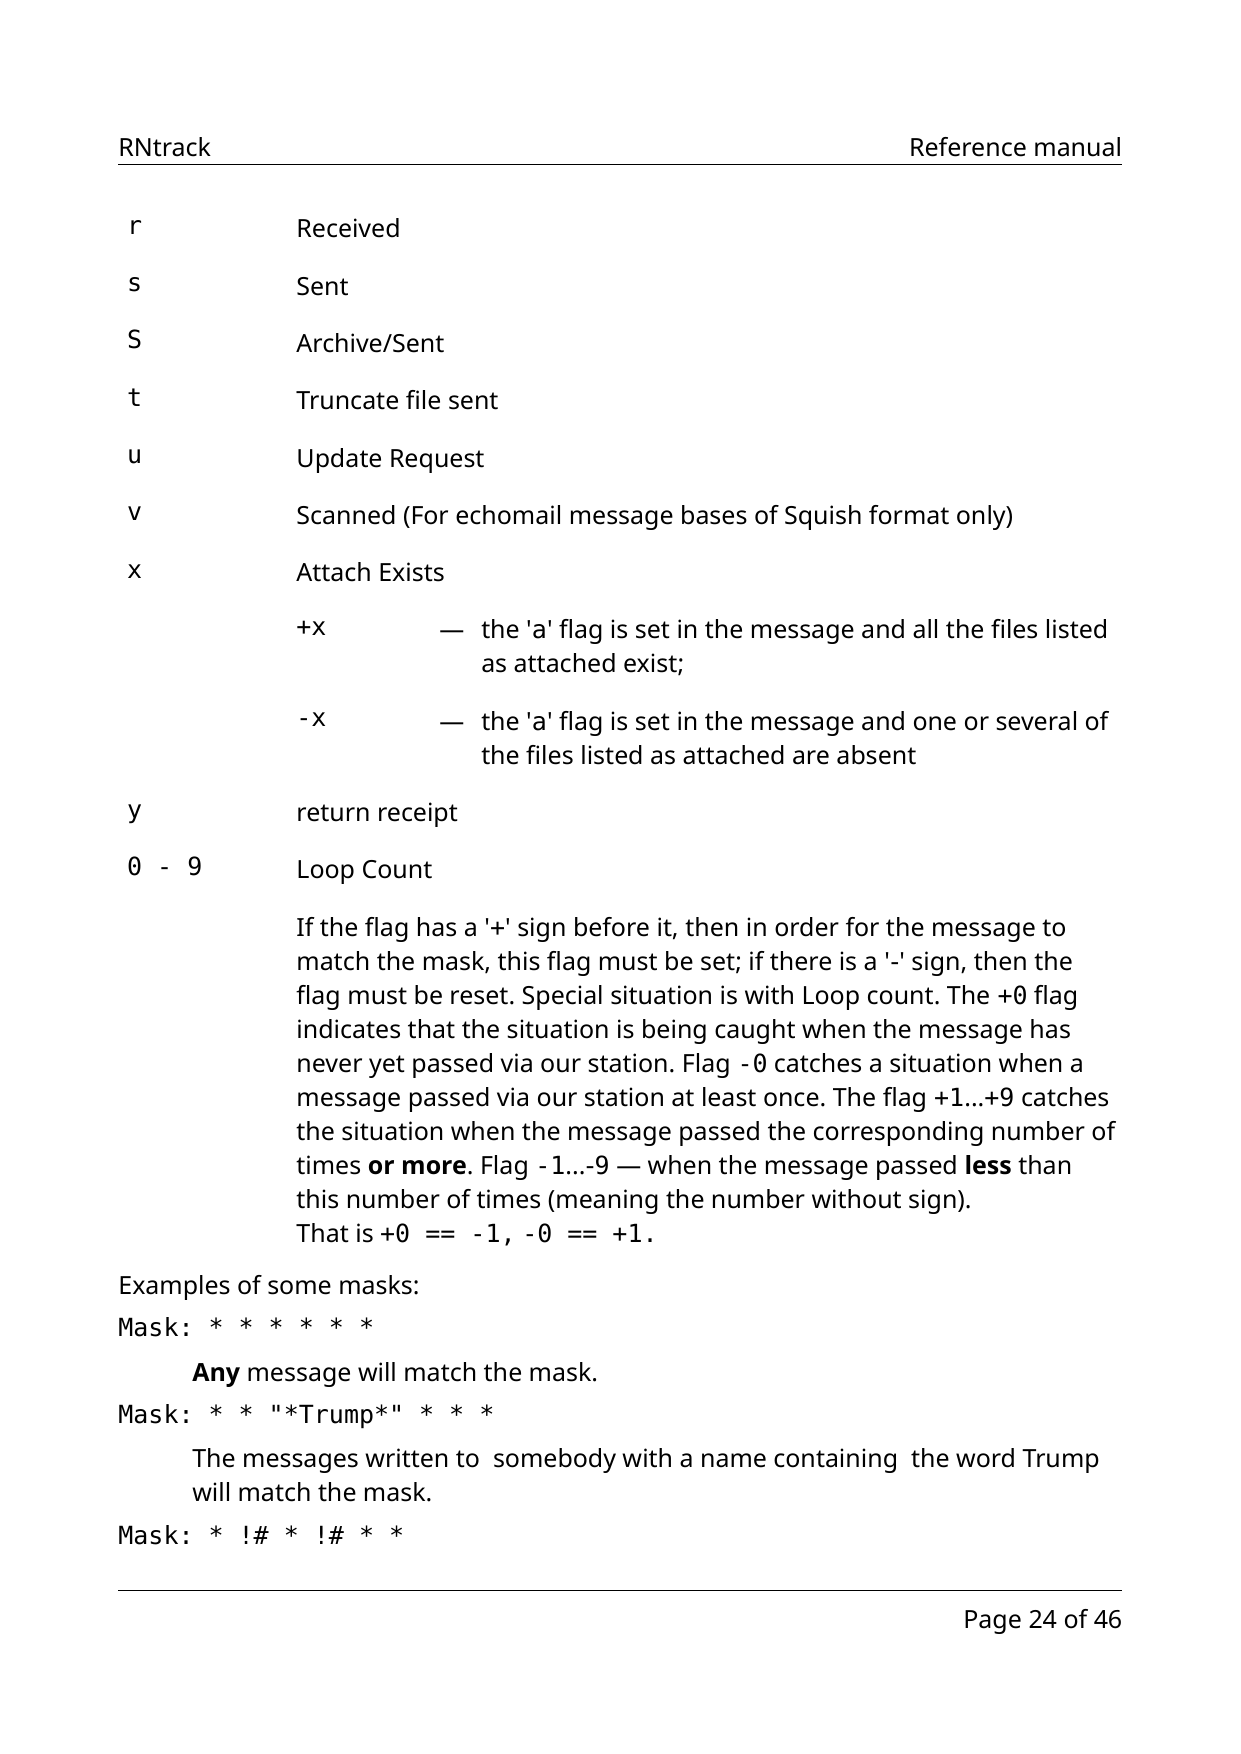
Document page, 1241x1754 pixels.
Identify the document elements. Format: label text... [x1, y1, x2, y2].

table_cell +x [290, 595, 428, 686]
table_cell Update Request [290, 423, 1122, 480]
table_cell S [121, 308, 290, 365]
text Mask: * !# * !# * * [118, 1521, 1122, 1550]
text Mask: * * * * * * [118, 1313, 1122, 1342]
table_cell return receipt [290, 777, 1122, 834]
table_cell u [121, 423, 290, 480]
table_cell Attach Exists [290, 537, 1122, 594]
table_cell If the flag has a '+' sign before it, then in order for the message to match the mask, this flag must be set; if there is a '-' sign, then the flag must be reset. Special situation is with Loop count. The +0 flag indicates that the situation is being caught when the message has never yet passed via our station. Flag -0 catches a situation when a message passed via our station at least once. The flag +1...+9 catches the situation when the message passed the corresponding number of times or more. Flag -1...‑9 — when the message passed less than this number of times (meaning the number without sign). That is +0 == -1, -0 == +1. [290, 892, 1122, 1256]
table_cell Sent [290, 251, 1122, 308]
text Mask: * * "*Trump*" * * * [118, 1400, 1122, 1429]
table_cell y [121, 777, 290, 834]
table_cell 0 - 9 [121, 835, 290, 892]
table_cell the 'a' flag is set in the message and one or several of the files listed as attached are absent [475, 686, 1122, 777]
text The messages written to somebody with a name containing the word Trump will match the mask. [192, 1441, 1122, 1509]
table_cell s [121, 251, 290, 308]
table_cell Scanned (For echomail message bases of Squish format only) [290, 480, 1122, 537]
table_cell the 'a' flag is set in the message and all the files listed as attached exist; [475, 595, 1122, 686]
table_cell -x [290, 686, 428, 777]
table_cell — [428, 595, 475, 686]
text Any message will match the mask. [192, 1354, 1122, 1388]
table_cell — [428, 686, 475, 777]
table_cell [121, 892, 290, 1256]
table_cell r [121, 194, 290, 251]
table_cell Received [290, 194, 1122, 251]
table_cell Archive/Sent [290, 308, 1122, 365]
text Examples of some masks: [118, 1267, 1122, 1302]
table_cell x [121, 537, 290, 594]
table_cell v [121, 480, 290, 537]
table_cell [121, 686, 290, 777]
table_cell Loop Count [290, 835, 1122, 892]
table_cell [121, 595, 290, 686]
table_cell t [121, 365, 290, 423]
table_cell Truncate file sent [290, 365, 1122, 423]
